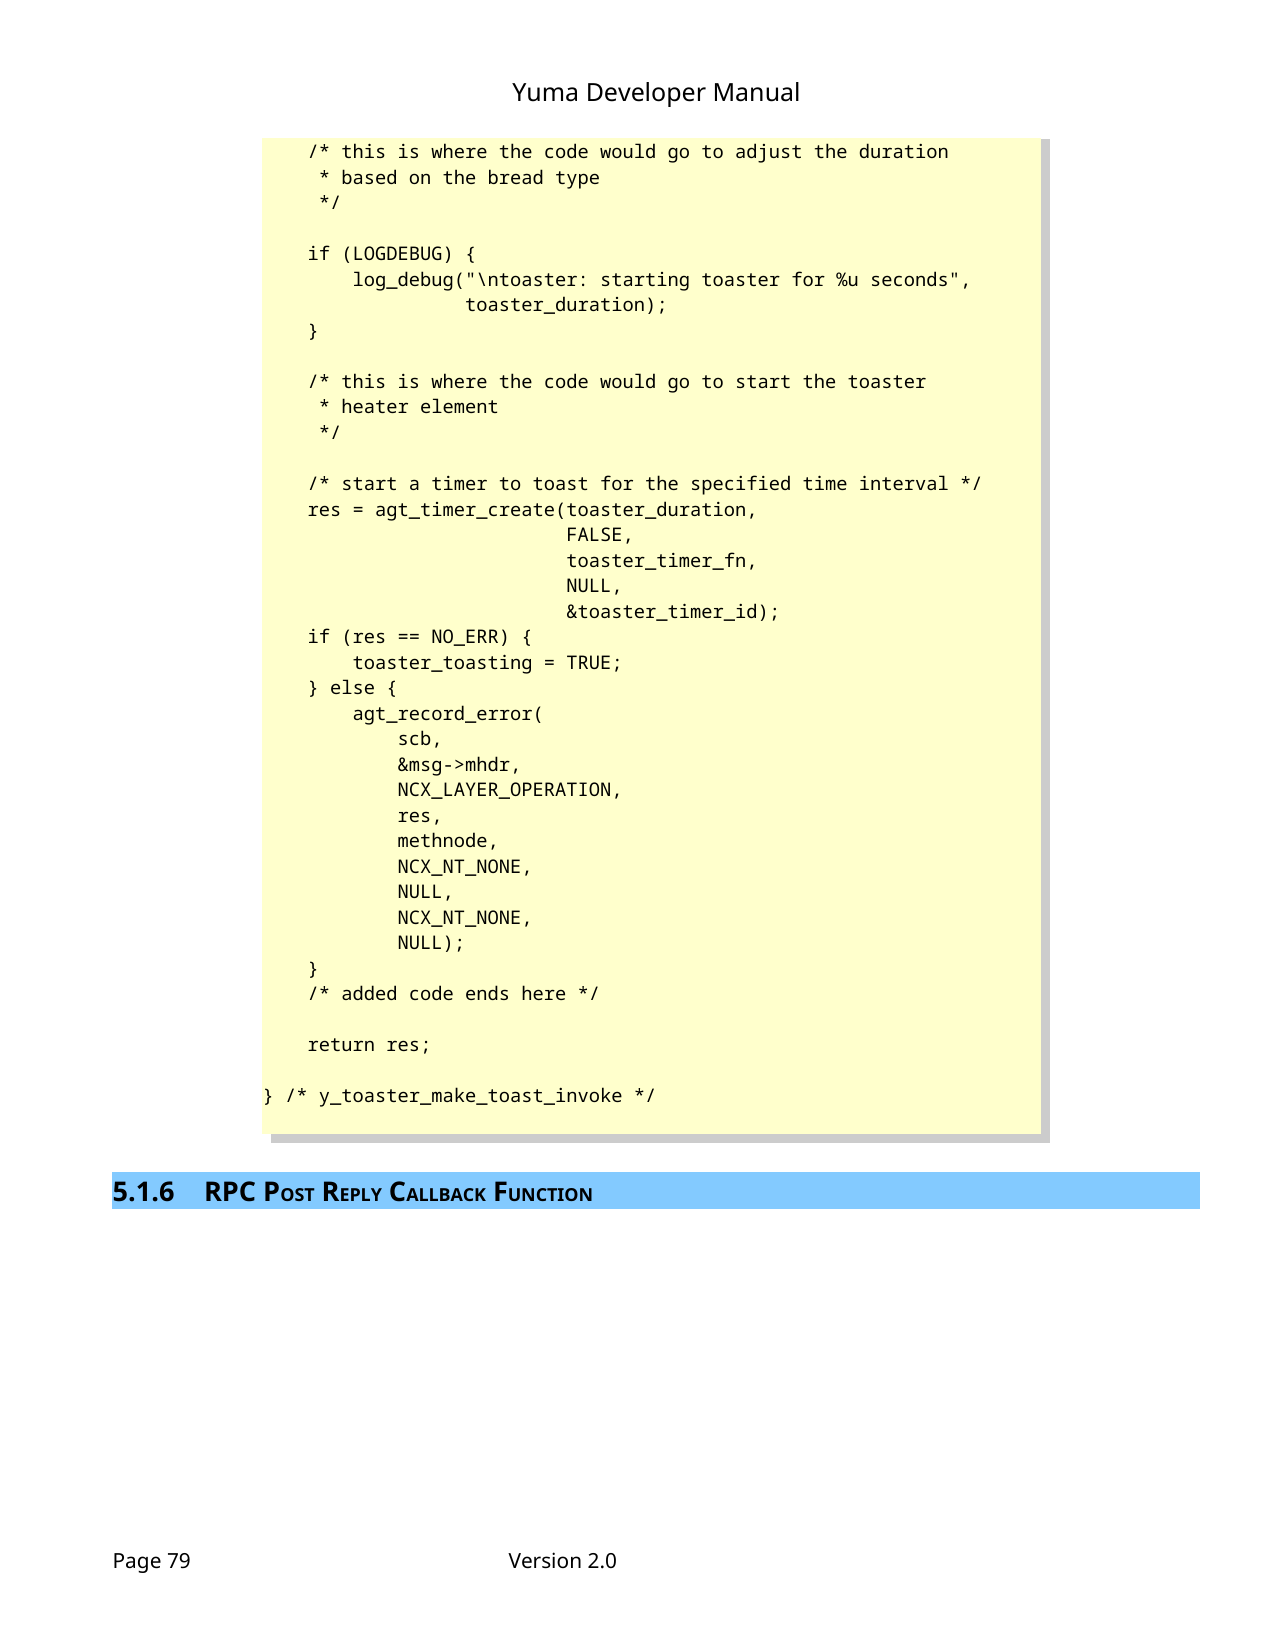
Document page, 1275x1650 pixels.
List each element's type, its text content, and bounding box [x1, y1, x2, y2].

text } [262, 955, 1041, 981]
text if (LOGDEBUG) { [262, 241, 1041, 266]
text } else { [262, 674, 1041, 700]
text } [262, 317, 1041, 343]
text NCX_NT_NONE, [262, 853, 1041, 879]
text */ [262, 189, 1041, 215]
text toaster_duration); [262, 292, 1041, 317]
text NULL); [262, 930, 1041, 955]
text methnode, [262, 828, 1041, 853]
text /* added code ends here */ [262, 981, 1041, 1006]
text res = agt_timer_create(toaster_duration, [262, 496, 1041, 521]
text * based on the bread type [262, 164, 1041, 189]
text scb, [262, 726, 1041, 751]
text toaster_timer_fn, [262, 547, 1041, 572]
text } /* y_toaster_make_toast_invoke */ [262, 1083, 1041, 1108]
text res, [262, 802, 1041, 828]
subtitle RPC Post Reply Callback Function [112, 1172, 1200, 1209]
text NCX_LAYER_OPERATION, [262, 777, 1041, 802]
text if (res == NO_ERR) { [262, 623, 1041, 649]
text &msg->mhdr, [262, 751, 1041, 777]
text toaster_toasting = TRUE; [262, 649, 1041, 674]
text FALSE, [262, 521, 1041, 547]
text agt_record_error( [262, 700, 1041, 726]
text log_debug("\ntoaster: starting toaster for %u seconds", [262, 266, 1041, 292]
text NULL, [262, 572, 1041, 598]
text * heater element [262, 394, 1041, 419]
text */ [262, 419, 1041, 445]
text /* start a timer to toast for the specified time interval */ [262, 470, 1041, 496]
text &toaster_timer_id); [262, 598, 1041, 623]
text /* this is where the code would go to adjust the duration [262, 138, 1041, 164]
text NCX_NT_NONE, [262, 904, 1041, 930]
text return res; [262, 1032, 1041, 1057]
text NULL, [262, 879, 1041, 904]
text /* this is where the code would go to start the toaster [262, 368, 1041, 394]
